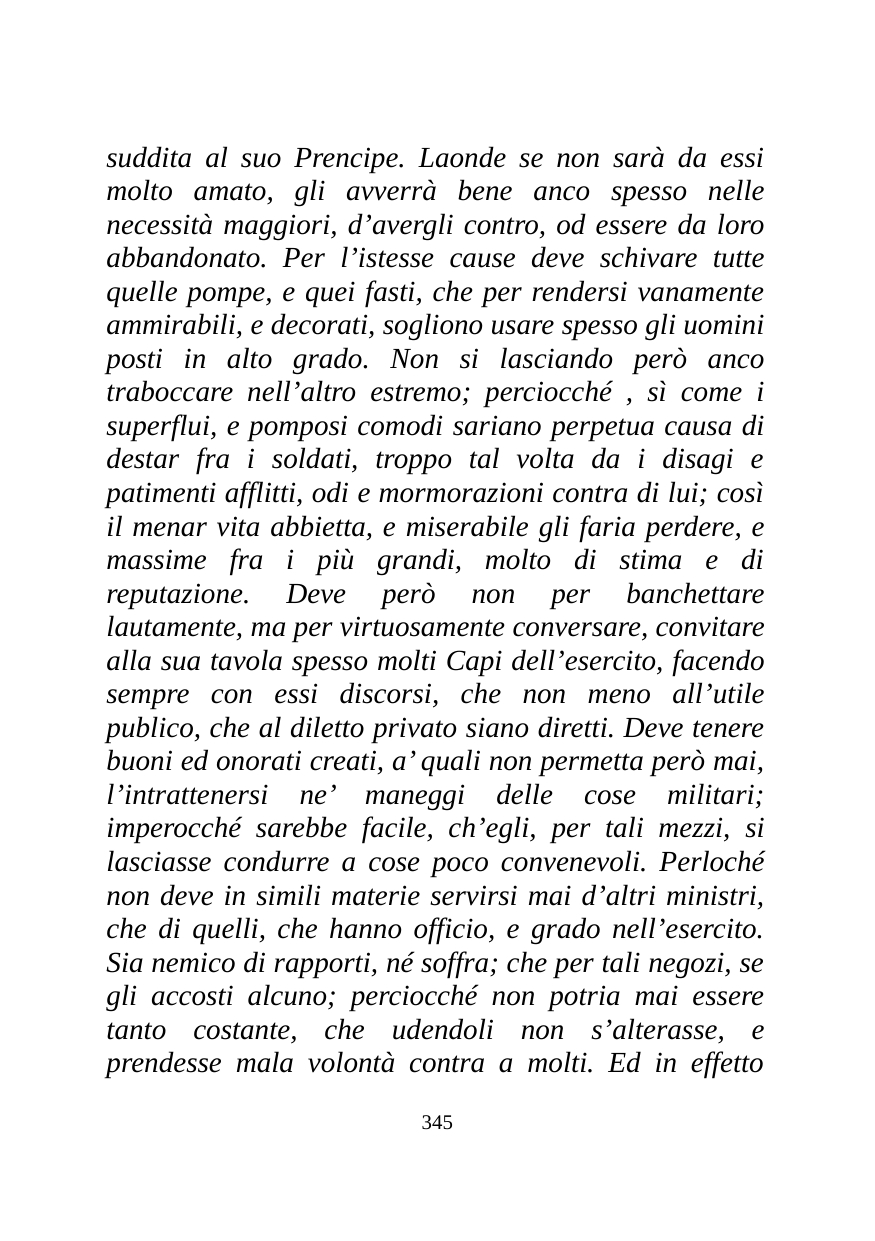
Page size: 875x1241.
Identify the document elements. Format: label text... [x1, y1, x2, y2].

text suddita al suo Prencipe. Laonde se non sarà da essi molto amato, gli avverrà bene anco spesso nelle necessità maggiori, d’avergli contro, od essere da loro abbandonato. Per l’istesse cause deve schivare tutte quelle pompe, e quei fasti, che per rendersi vanamente ammirabili, e decorati, sogliono usare spesso gli uomini posti in alto grado. Non si lasciando però anco traboccare nell’altro estremo; perciocché , sì come i superflui, e pomposi comodi sariano perpetua causa di destar fra i soldati, troppo tal volta da i disagi e patimenti afflitti, odi e mormorazioni contra di lui; così il menar vita abbietta, e miserabile gli faria perdere, e massime fra i più grandi, molto di stima e di reputazione. Deve però non per banchettare lautamente, ma per virtuosamente conversare, convitare alla sua tavola spesso molti Capi dell’esercito, facendo sempre con essi discorsi, che non meno all’utile publico, che al diletto privato siano diretti. Deve tenere buoni ed onorati creati, a’ quali non permetta però mai, l’intrattenersi ne’ maneggi delle cose militari; imperocché sarebbe facile, ch’egli, per tali mezzi, si lasciasse condurre a cose poco convenevoli. Perloché non deve in simili materie servirsi mai d’altri ministri, che di quelli, che hanno officio, e grado nell’esercito. Sia nemico di rapporti, né soffra; che per tali negozi, se gli accosti alcuno; perciocché non potria mai essere tanto costante, che udendoli non s’alterasse, e prendesse mala volontà contra a molti. Ed in effetto [106, 140, 768, 1079]
